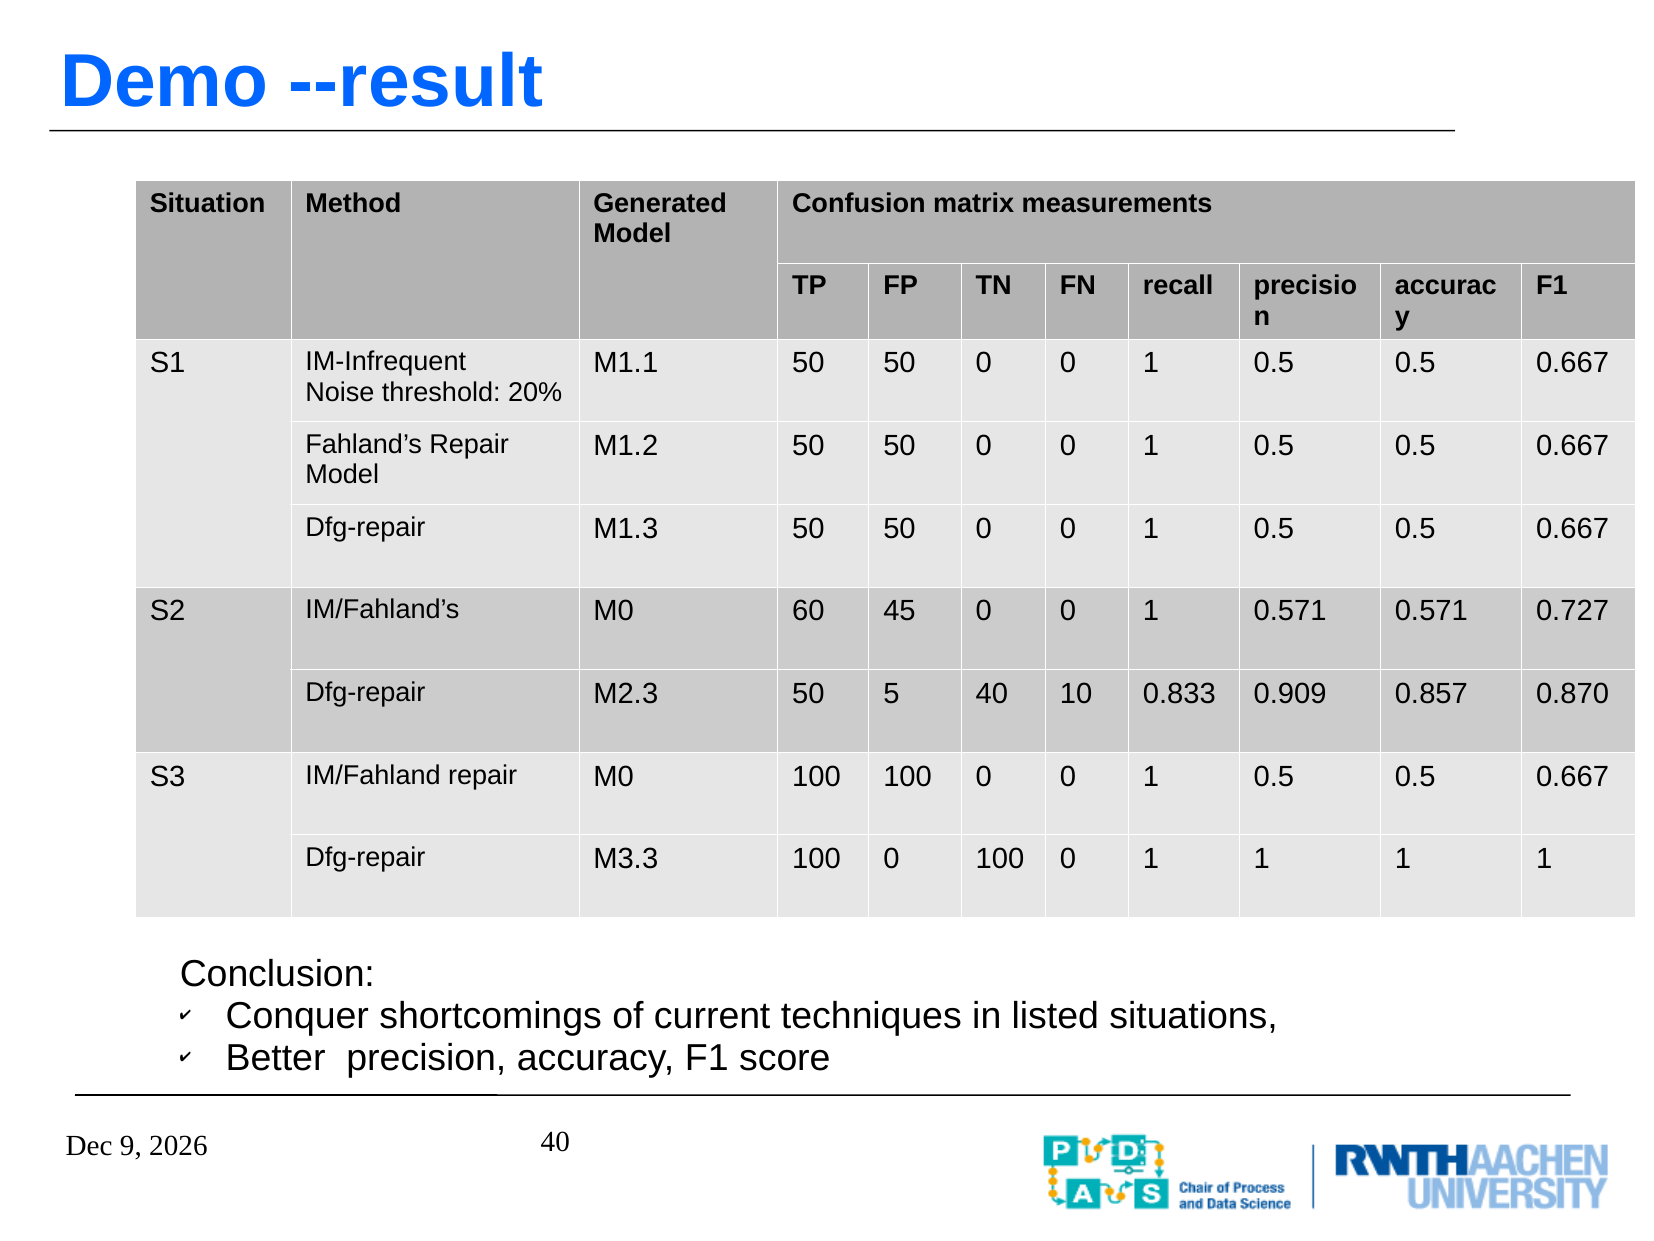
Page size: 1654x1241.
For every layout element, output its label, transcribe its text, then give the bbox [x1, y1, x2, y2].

table_cell 0 [962, 588, 1045, 669]
table_cell Dfg-repair [292, 505, 579, 587]
table_cell FP [869, 264, 961, 339]
table_cell M2.3 [580, 670, 777, 752]
table_cell 0.5 [1240, 753, 1380, 834]
table_cell 1 [1129, 835, 1239, 917]
table_cell 1 [1129, 753, 1239, 834]
table_cell 50 [869, 340, 961, 421]
table_cell Dfg-repair [292, 835, 579, 917]
table_cell 0.5 [1381, 422, 1521, 504]
table_cell accuracy [1381, 264, 1521, 339]
table_cell IM/Fahland’s [292, 588, 579, 669]
table_cell 0.870 [1522, 670, 1635, 752]
table_cell 45 [869, 588, 961, 669]
table_cell 50 [778, 670, 868, 752]
table_cell 0.571 [1240, 588, 1380, 669]
table_cell 0.571 [1381, 588, 1521, 669]
table_cell 0.909 [1240, 670, 1380, 752]
table_cell 100 [778, 835, 868, 917]
table_cell TN [962, 264, 1045, 339]
table_cell M0 [580, 753, 777, 834]
table_cell 40 [962, 670, 1045, 752]
table_cell 0.5 [1381, 505, 1521, 587]
table_cell 50 [778, 340, 868, 421]
table_cell 60 [778, 588, 868, 669]
table_cell 0 [962, 505, 1045, 587]
table_cell 100 [962, 835, 1045, 917]
picture [1005, 1090, 1647, 1241]
table_cell 0.667 [1522, 753, 1635, 834]
table_cell 0.667 [1522, 340, 1635, 421]
text_box Conclusion: Conquer shortcomings of current techniques in listed situations, Better precision, accuracy, F1 score [165, 945, 1381, 1128]
table_cell 0.667 [1522, 422, 1635, 504]
table_cell IM/Fahland repair [292, 753, 579, 834]
table_cell 1 [1129, 340, 1239, 421]
table_cell 100 [778, 753, 868, 834]
table_cell 1 [1381, 835, 1521, 917]
table_cell 1 [1129, 588, 1239, 669]
table_cell 50 [869, 422, 961, 504]
table_cell 0.727 [1522, 588, 1635, 669]
table_cell M1.2 [580, 422, 777, 504]
table_cell precision [1240, 264, 1380, 339]
table_cell 0.833 [1129, 670, 1239, 752]
table_cell M1.1 [580, 340, 777, 421]
table_cell 0.5 [1240, 505, 1380, 587]
table_cell TP [778, 264, 868, 339]
table_cell 1 [1240, 835, 1380, 917]
table_cell M3.3 [580, 835, 777, 917]
table_cell 0 [1046, 753, 1128, 834]
title Demo --result [60, 30, 1549, 131]
table_cell S1 [136, 340, 291, 587]
table_cell 1 [1129, 422, 1239, 504]
table_cell FN [1046, 264, 1128, 339]
table_cell 0 [962, 422, 1045, 504]
table_cell 0 [1046, 588, 1128, 669]
table_cell F1 [1522, 264, 1635, 339]
table_cell 100 [869, 753, 961, 834]
table_cell 1 [1129, 505, 1239, 587]
table_cell 50 [869, 505, 961, 587]
table_cell 0 [1046, 505, 1128, 587]
table_header Confusion matrix measurements [778, 181, 1635, 263]
table_cell S2 [136, 588, 291, 752]
table_cell 10 [1046, 670, 1128, 752]
table_cell 0 [1046, 340, 1128, 421]
table_cell 0.667 [1522, 505, 1635, 587]
table_cell 50 [778, 422, 868, 504]
table_cell 0.5 [1381, 753, 1521, 834]
table_cell 0.5 [1381, 340, 1521, 421]
table_cell S3 [136, 753, 291, 917]
table_header Method [292, 181, 579, 339]
table_cell 0 [1046, 422, 1128, 504]
table_cell IM-Infrequent Noise threshold: 20% [292, 340, 579, 421]
table_cell 0 [869, 835, 961, 917]
table_header Generated Model [580, 181, 777, 339]
table_cell 0.857 [1381, 670, 1521, 752]
table_cell Dfg-repair [292, 670, 579, 752]
table_cell recall [1129, 264, 1239, 339]
table_cell Fahland’s Repair Model [292, 422, 579, 504]
table_cell 5 [869, 670, 961, 752]
table_cell 1 [1522, 835, 1635, 917]
table_cell M1.3 [580, 505, 777, 587]
table_cell 0 [962, 753, 1045, 834]
table_cell 0.5 [1240, 422, 1380, 504]
table_cell 50 [778, 505, 868, 587]
table_cell 0.5 [1240, 340, 1380, 421]
table_cell 0 [1046, 835, 1128, 917]
table_header Situation [136, 181, 291, 339]
table_cell M0 [580, 588, 777, 669]
table_cell 0 [962, 340, 1045, 421]
